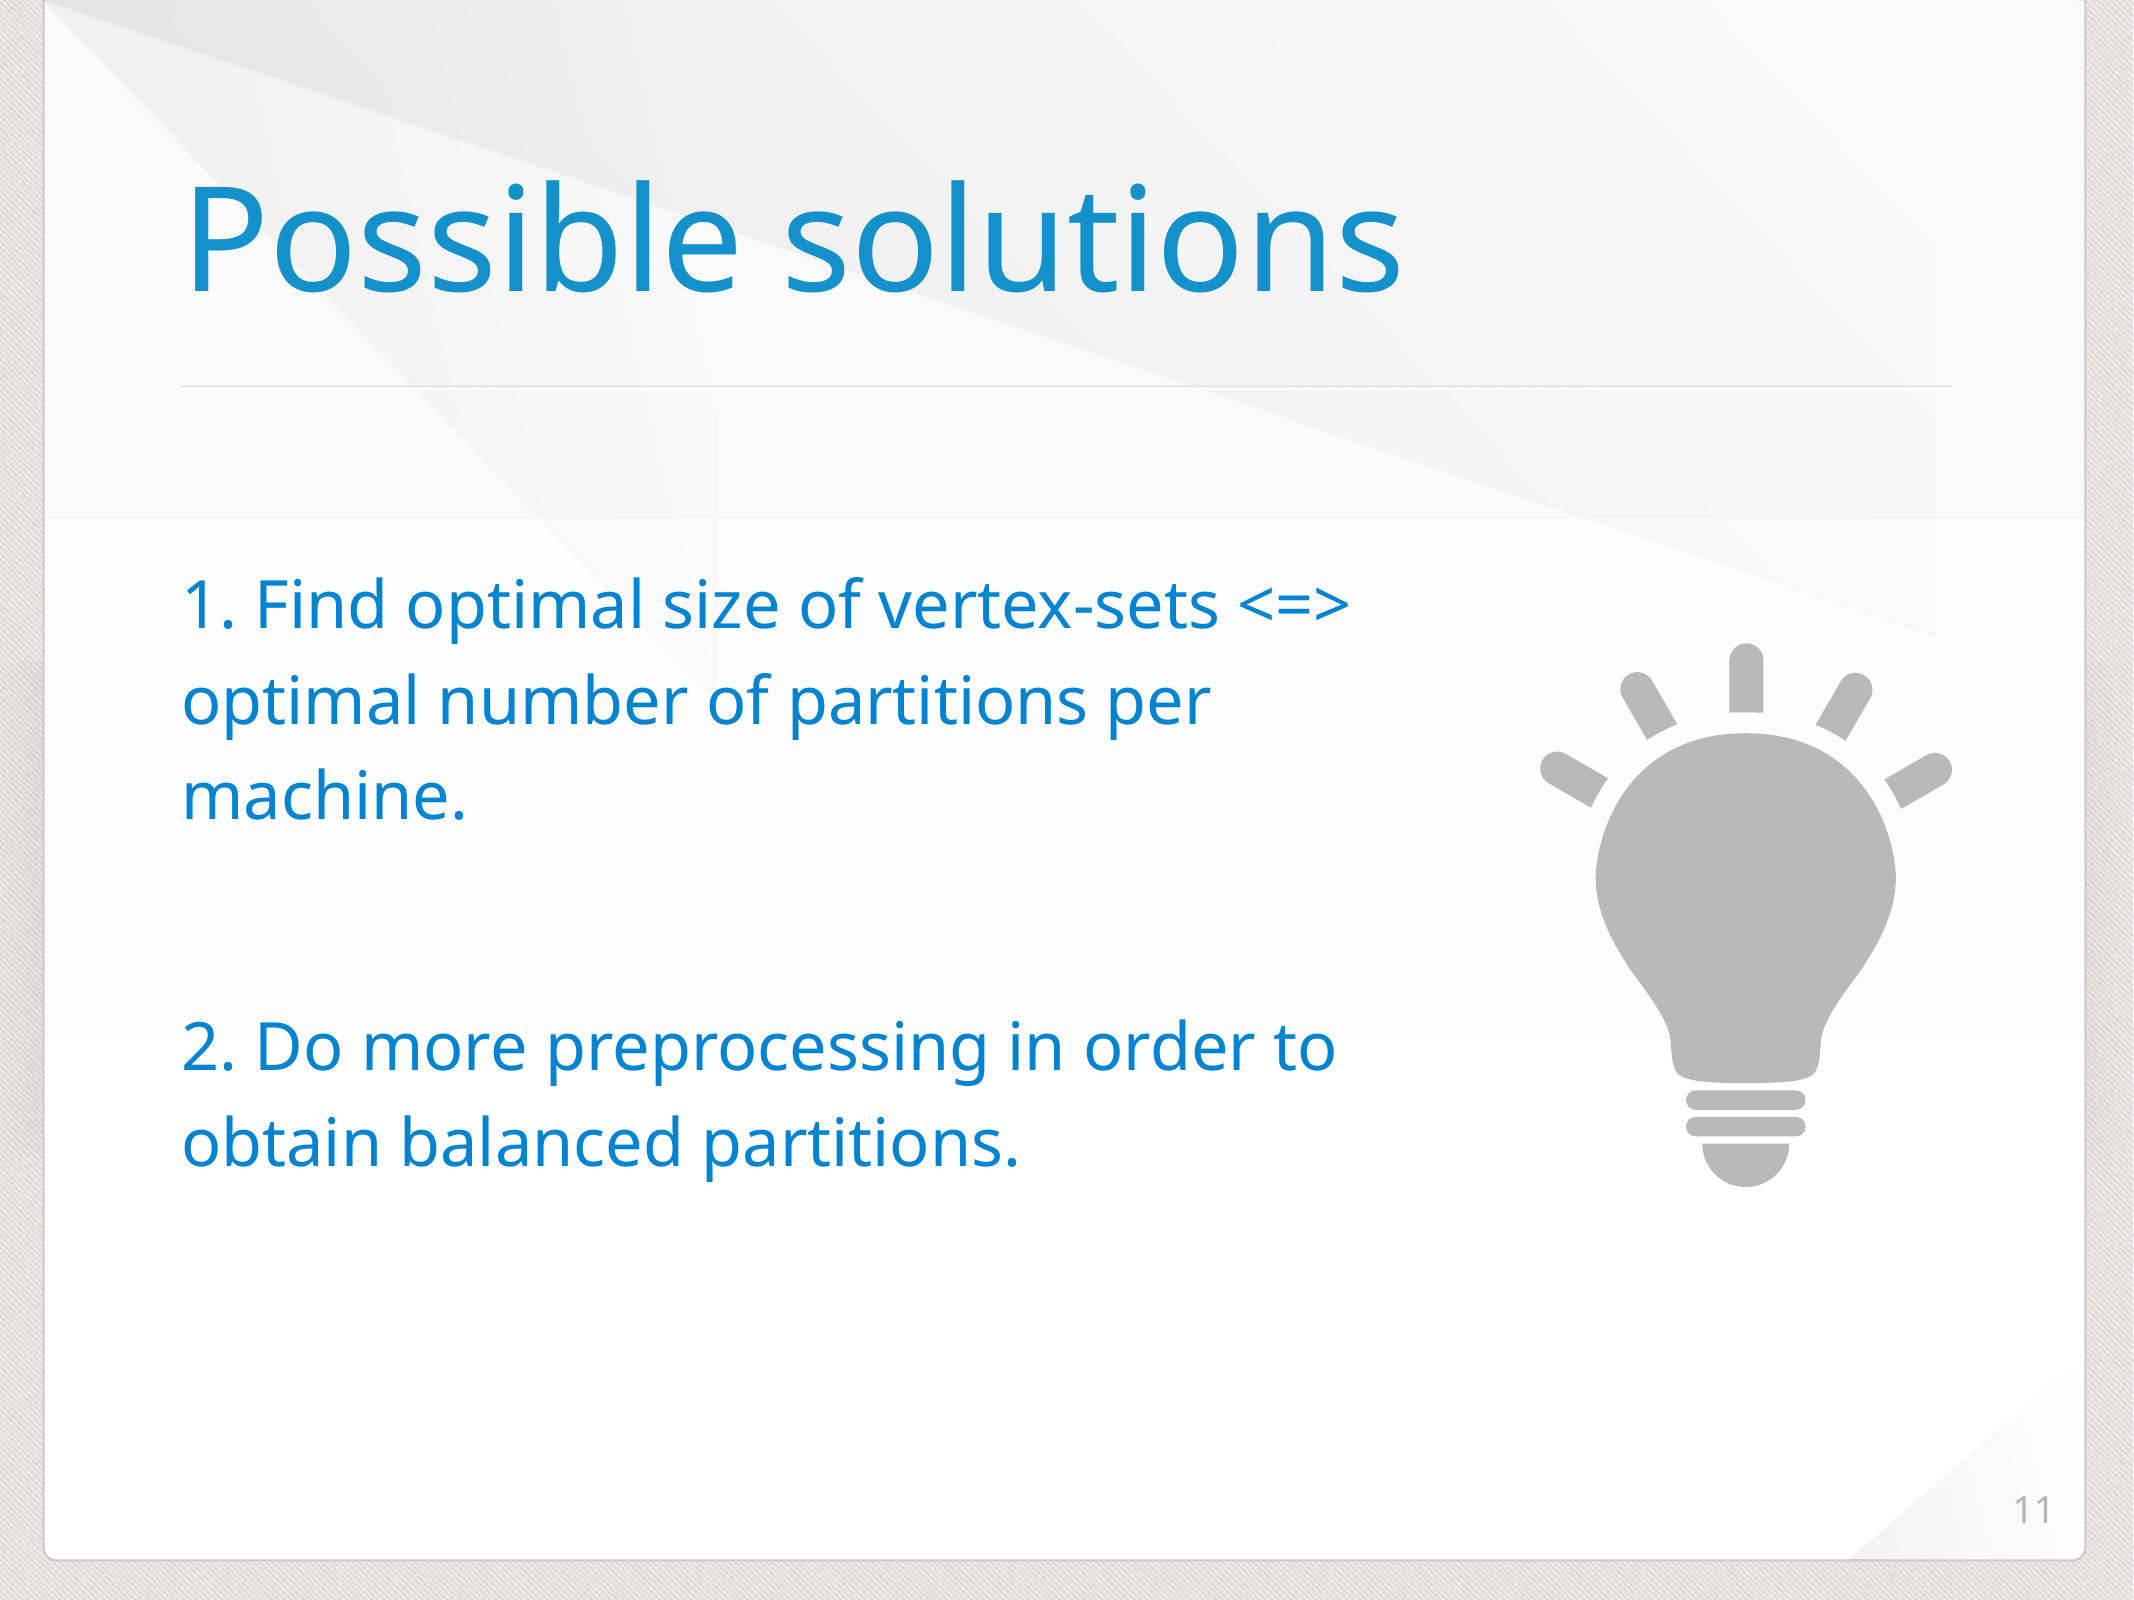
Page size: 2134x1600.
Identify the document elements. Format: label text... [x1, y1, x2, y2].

title Possible solutions [181, 145, 1953, 355]
slide_number [1909, 1476, 2071, 1548]
list 1. Find optimal size of vertex-sets <=> optimal number of partitions per machine. 2. Do more preprocessing in order to obtain balanced partitions. [181, 436, 1500, 1395]
picture [0, 0, 2134, 1600]
text_box [1884, 752, 1952, 809]
text_box [1815, 672, 1873, 741]
text_box [1595, 733, 1896, 1084]
text_box [1685, 1116, 1806, 1137]
text_box [1620, 672, 1678, 741]
text_box [1540, 751, 1609, 808]
text_box [1702, 1143, 1790, 1188]
text_box [1729, 643, 1764, 713]
text_box [1685, 1090, 1806, 1110]
